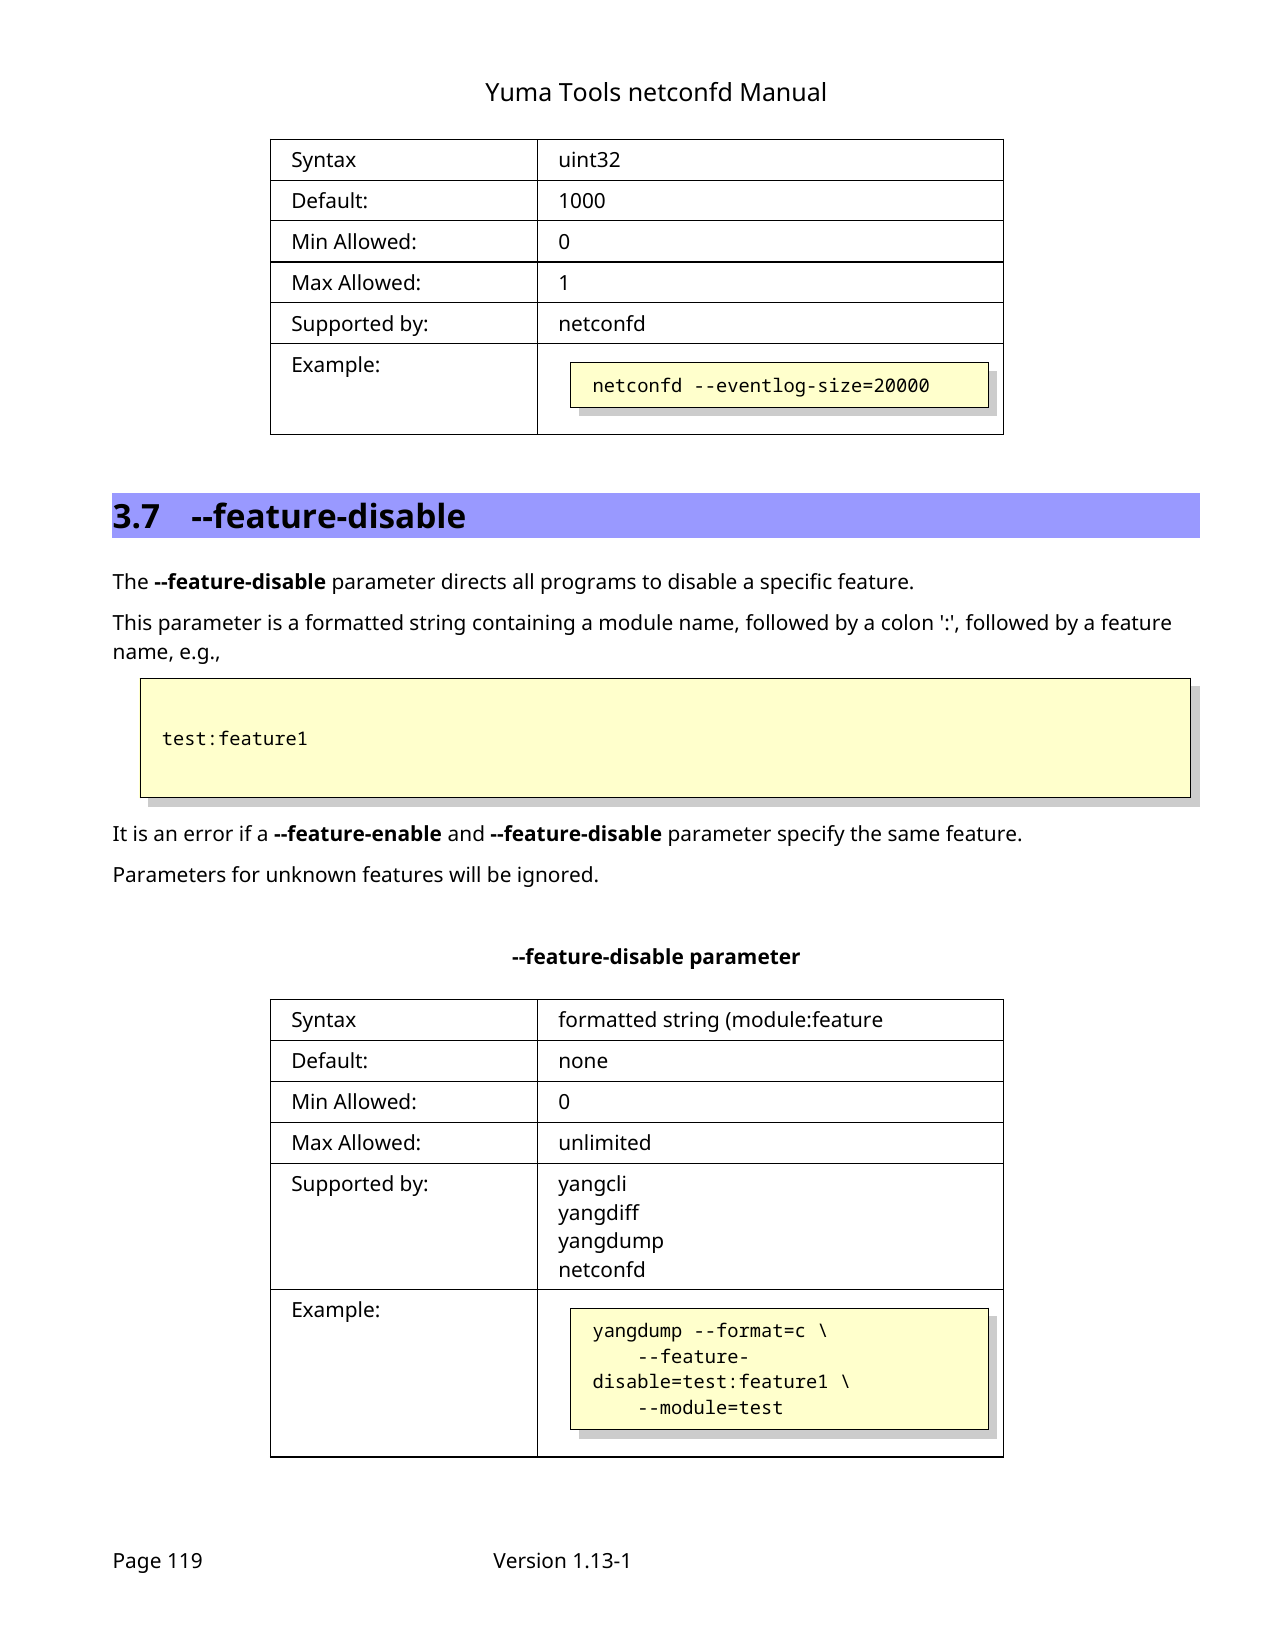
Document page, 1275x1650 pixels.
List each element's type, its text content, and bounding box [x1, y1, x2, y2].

table_cell Supported by: [271, 1164, 537, 1289]
table_cell unlimited [538, 1123, 1003, 1163]
text test:feature1 [141, 715, 1190, 751]
table_header formatted string (module:feature [538, 1000, 1003, 1040]
table_header Syntax [271, 140, 537, 179]
table_cell 1000 [538, 181, 1003, 220]
table_cell Min Allowed: [271, 221, 537, 261]
table_header Syntax [271, 1000, 537, 1040]
text This parameter is a formatted string containing a module name, followed by a colon ':', followed by a feature name, e.g., [112, 608, 1200, 665]
table_cell netconfd --eventlog-size=20000 [538, 344, 1003, 434]
text The --feature-disable parameter directs all programs to disable a specific feature. [112, 567, 1200, 596]
text Parameters for unknown features will be ignored. [112, 860, 1200, 888]
table_cell Default: [271, 1041, 537, 1081]
table_cell Max Allowed: [271, 263, 537, 302]
subtitle --feature-disable parameter [127, 942, 1185, 970]
table_cell 0 [538, 221, 1003, 261]
table_cell Supported by: [271, 303, 537, 343]
text It is an error if a --feature-enable and --feature-disable parameter specify the same feature. [112, 819, 1200, 848]
table_cell netconfd [538, 303, 1003, 343]
table_cell 1 [538, 263, 1003, 302]
subtitle --feature-disable [112, 493, 1200, 538]
table_cell Default: [271, 181, 537, 220]
table_cell yangdump --format=c \ --feature-disable=test:feature1 \ --module=test [538, 1290, 1003, 1456]
table_cell yangcli yangdiff yangdump netconfd [538, 1164, 1003, 1289]
table_cell Example: [271, 1290, 537, 1456]
table_cell Max Allowed: [271, 1123, 537, 1163]
table_cell 0 [538, 1082, 1003, 1122]
table_header uint32 [538, 140, 1003, 179]
table_cell none [538, 1041, 1003, 1081]
table_cell Min Allowed: [271, 1082, 537, 1122]
table_cell Example: [271, 344, 537, 434]
